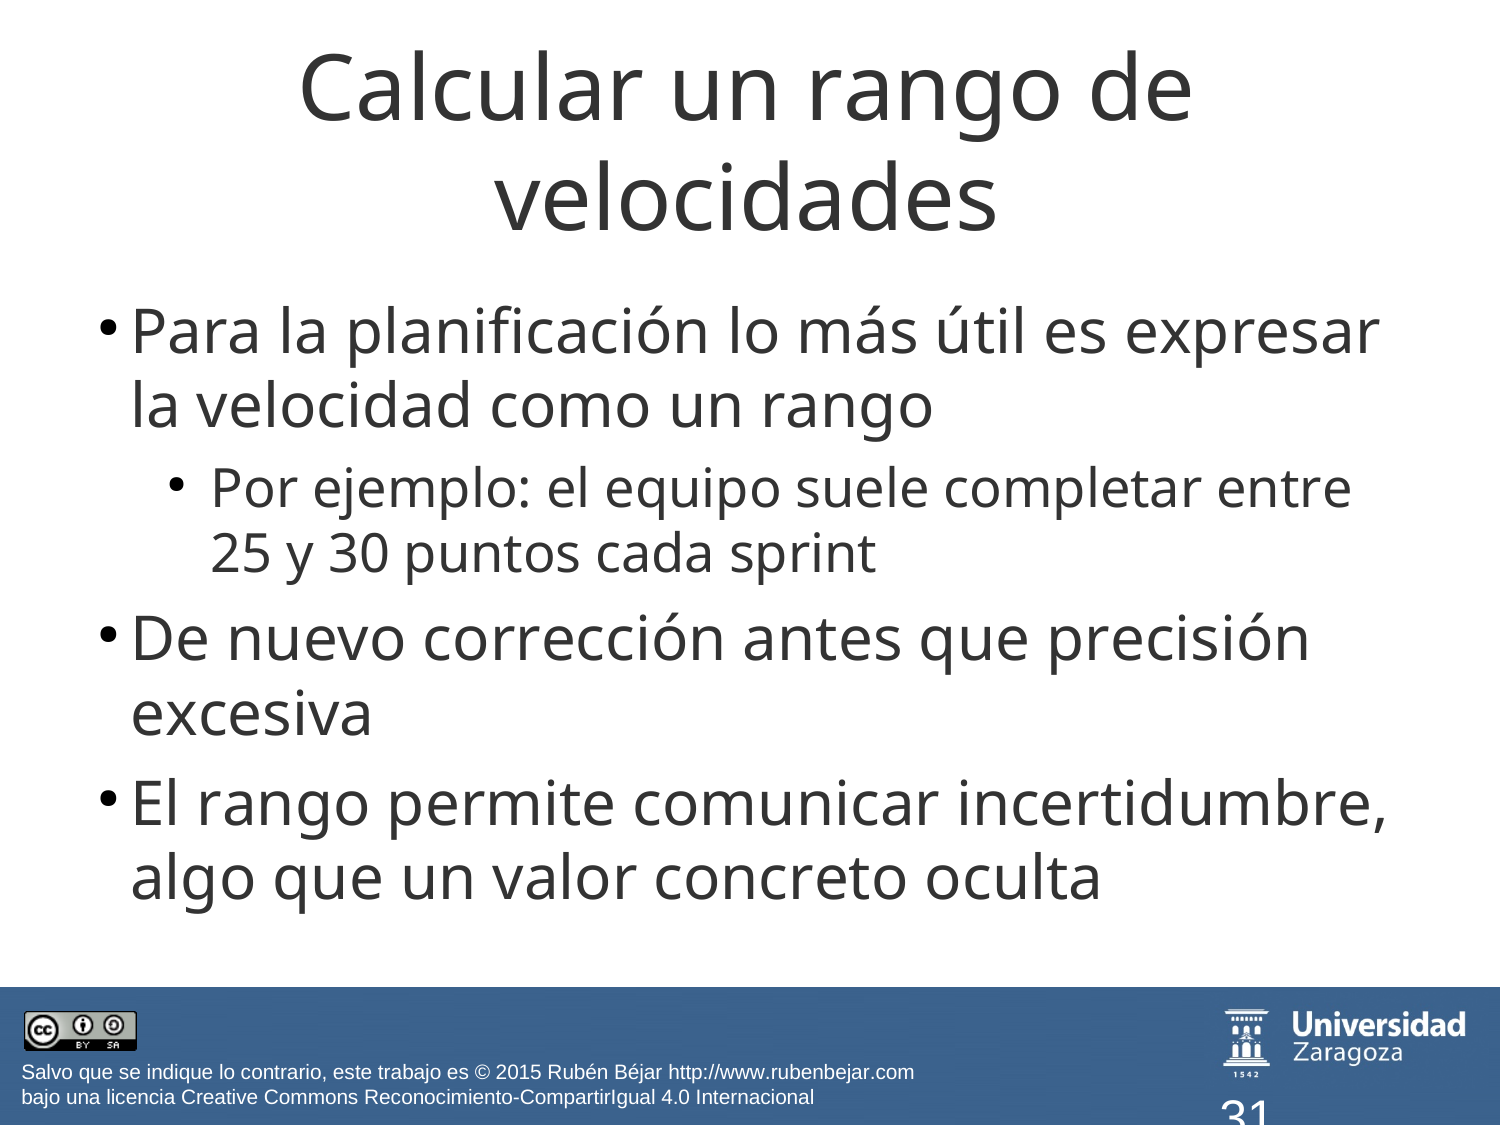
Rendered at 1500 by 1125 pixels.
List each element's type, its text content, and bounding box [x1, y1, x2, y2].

list Para la planificación lo más útil es expresar la velocidad como un rango Por ejemplo: el equipo suele completar entre 25 y 30 puntos cada sprint De nuevo corrección antes que precisión excesiva El rango permite comunicar incertidumbre, algo que un valor concreto oculta [82, 283, 1418, 957]
title Calcular un rango de velocidades [74, 21, 1420, 257]
picture [0, 987, 1500, 1125]
